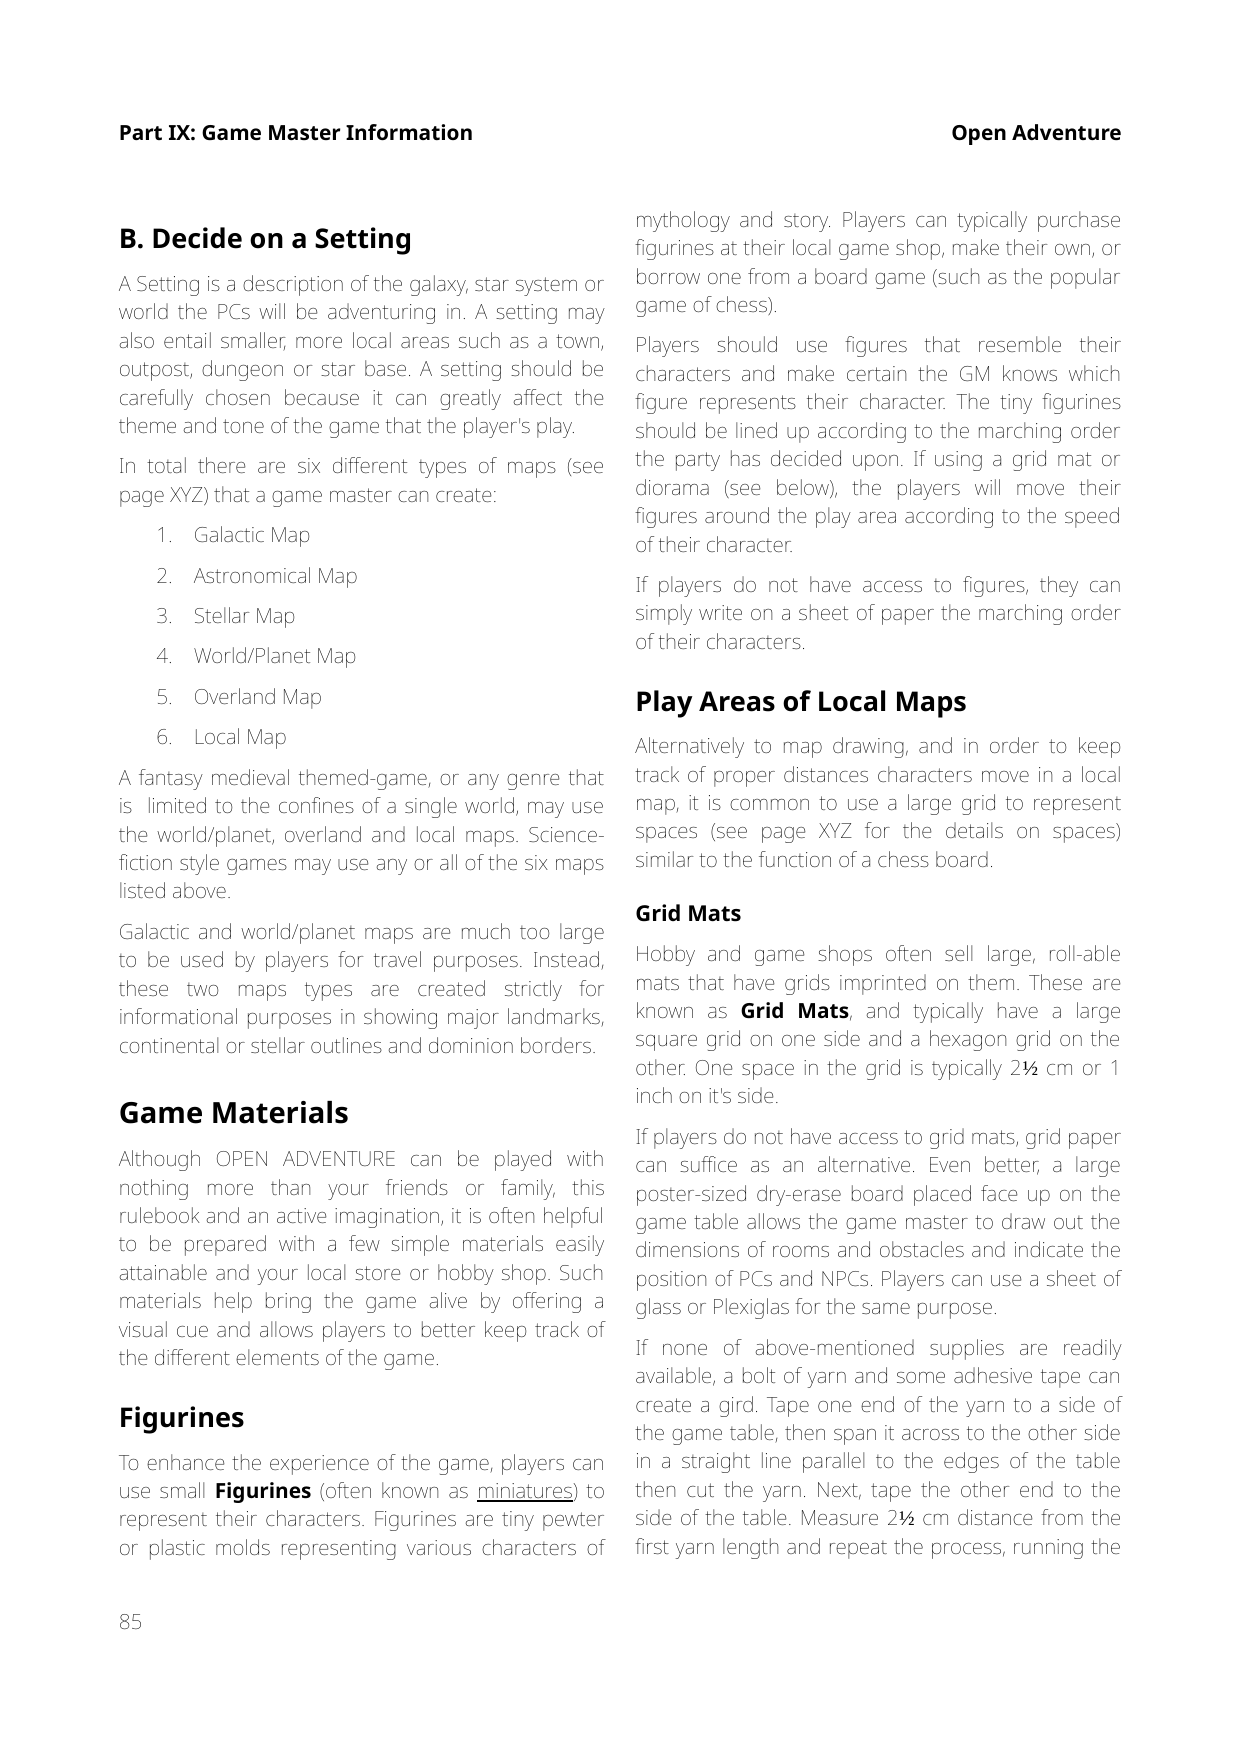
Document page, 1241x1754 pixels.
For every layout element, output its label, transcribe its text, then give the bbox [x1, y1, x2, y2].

text mythology and story. Players can typically purchase figurines at their local game shop, make their own, or borrow one from a board game (such as the popular game of chess). [635, 205, 1122, 319]
list World/Planet Map [156, 642, 605, 670]
text Hobby and game shops often sell large, roll-able mats that have grids imprinted on them. These are known as Grid Mats, and typically have a large square grid on one side and a hexagon grid on the other. One space in the grid is typically 2½ cm or 1 inch on it's side. [635, 939, 1122, 1110]
list Astronomical Map [156, 561, 605, 589]
list Overland Map [156, 682, 605, 710]
text Grid Mats [635, 897, 1122, 927]
subtitle B. Decide on a Setting [118, 219, 605, 256]
list Local Map [156, 722, 605, 751]
text In total there are six different types of maps (see page XYZ) that a game master can create: [118, 451, 605, 508]
text A fantasy medieval themed-game, or any genre that is limited to the confines of a single world, may use the world/planet, overland and local maps. Science-fiction style games may use any or all of the six maps listed above. [118, 763, 605, 905]
text Alternatively to map drawing, and in order to keep track of proper distances characters move in a local map, it is common to use a large grid to represent spaces (see page XYZ for the details on spaces) similar to the function of a chess board. [635, 731, 1122, 873]
list Galactic Map [156, 520, 605, 549]
text Although OPEN ADVENTURE can be played with nothing more than your friends or family, this rulebook and an active imagination, it is often helpful to be prepared with a few simple materials easily attainable and your local store or hobby shop. Such materials help bring the game alive by offering a visual cue and allows players to better keep track of the different elements of the game. [118, 1144, 605, 1372]
text To enhance the experience of the game, players can use small Figurines (often known as miniatures) to represent their characters. Figurines are tiny pewter or plastic molds representing various characters of [118, 1448, 605, 1561]
text Galactic and world/planet maps are much too large to be used by players for travel purposes. Instead, these two maps types are created strictly for informational purposes in showing major landmarks, continental or stellar outlines and dominion borders. [118, 917, 605, 1059]
list Stellar Map [156, 601, 605, 629]
text If players do not have access to figures, they can simply write on a sheet of paper the marching order of their characters. [635, 570, 1122, 655]
text If none of above-mentioned supplies are readily available, a bolt of yarn and some adhesive tape can create a gird. Tape one end of the yarn to a side of the game table, then span it across to the other side in a straight line parallel to the edges of the table then cut the yarn. Next, tape the other end to the side of the table. Measure 2½ cm distance from the first yarn length and repeat the process, running the [635, 1333, 1122, 1560]
subtitle Game Materials [118, 1092, 605, 1132]
subtitle Play Areas of Local Maps [635, 682, 1122, 719]
text Players should use figures that resemble their characters and make certain the GM knows which figure represents their character. The tiny figurines should be lined up according to the marching order the party has decided upon. If using a grid mat or diorama (see below), the players will move their figures around the play area according to the speed of their character. [635, 331, 1122, 558]
text If players do not have access to grid mats, grid paper can suffice as an alternative. Even better, a large poster-sized dry-erase board placed face up on the game table allows the game master to draw out the dimensions of rooms and obstacles and indicate the position of PCs and NPCs. Players can use a sheet of glass or Plexiglas for the same purpose. [635, 1122, 1122, 1321]
subtitle Figurines [118, 1398, 605, 1435]
text A Setting is a description of the galaxy, star system or world the PCs will be adventuring in. A setting may also entail smaller, more local areas such as a town, outpost, dungeon or star base. A setting should be carefully chosen because it can greatly affect the theme and tone of the game that the player's play. [118, 269, 605, 439]
